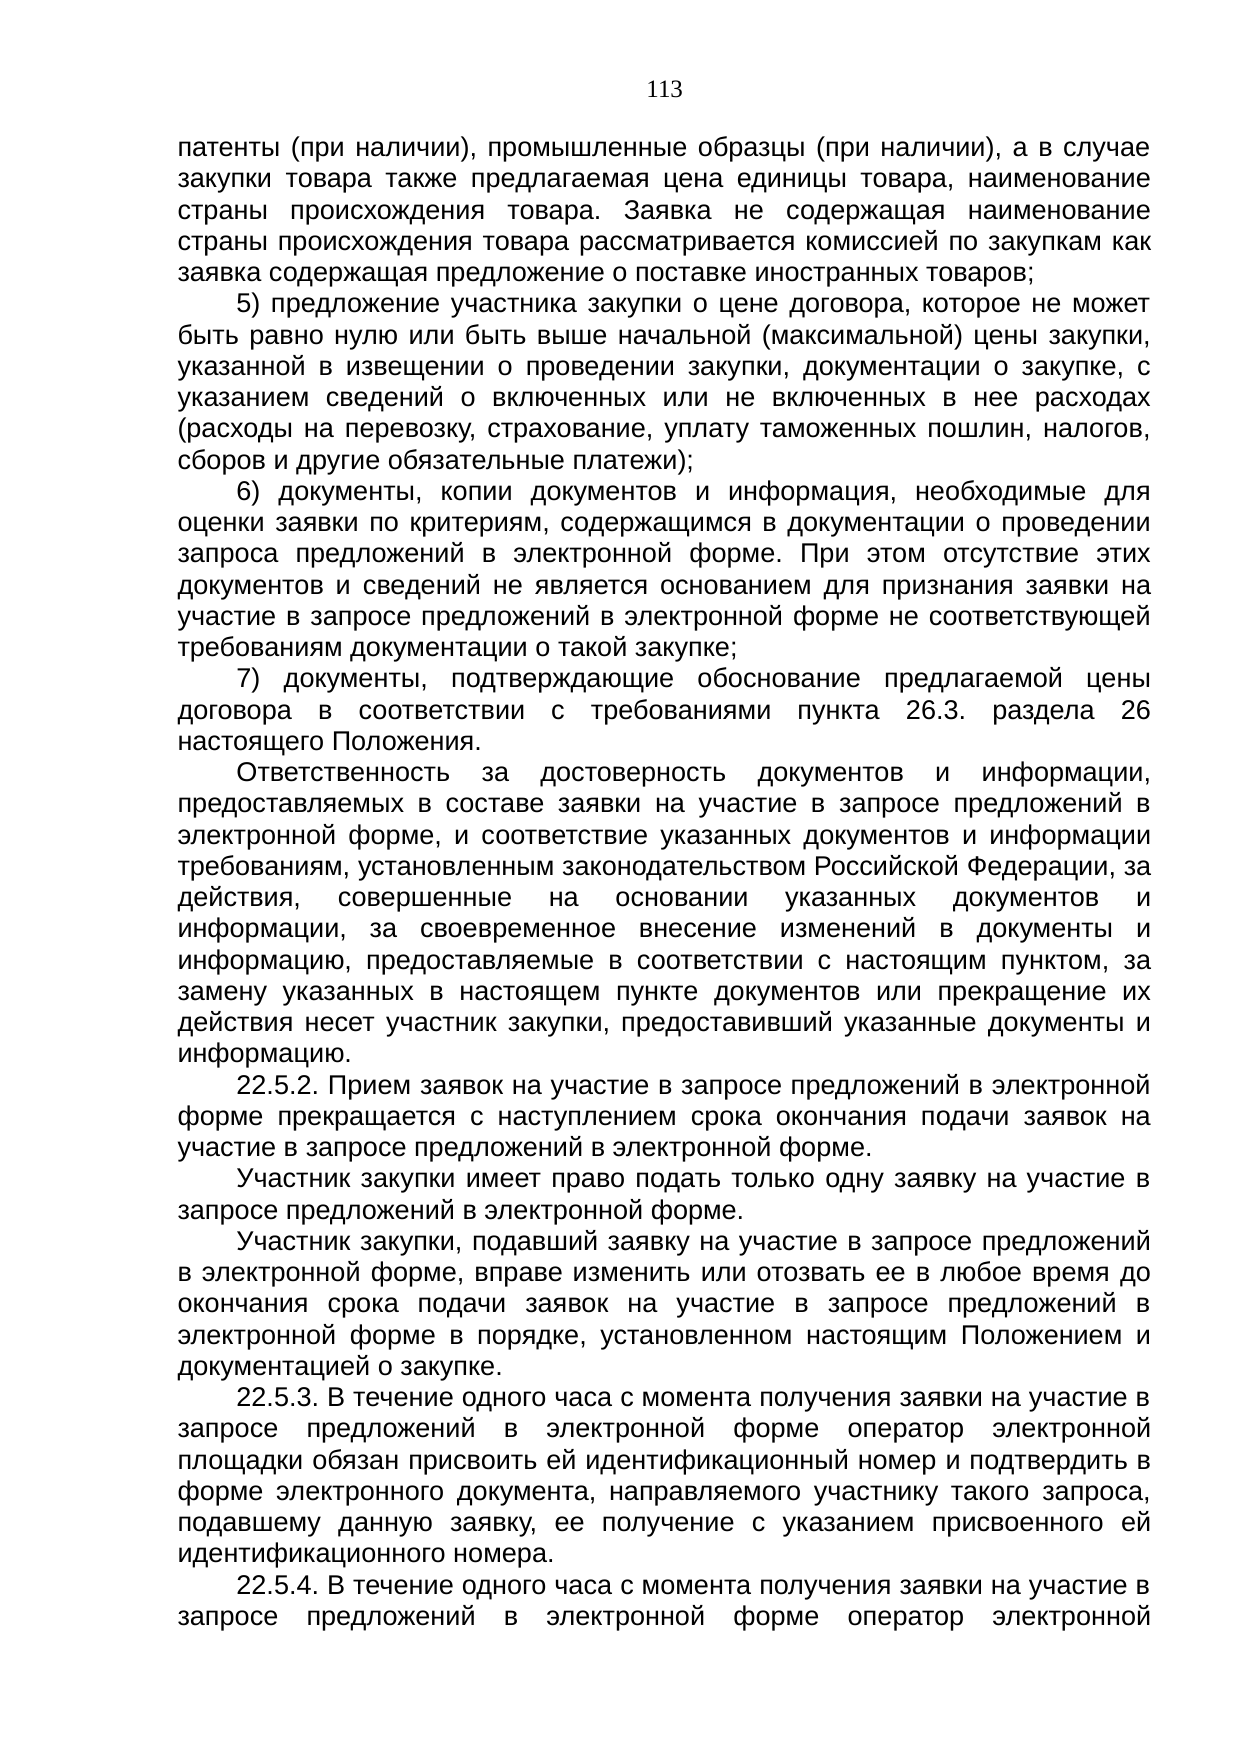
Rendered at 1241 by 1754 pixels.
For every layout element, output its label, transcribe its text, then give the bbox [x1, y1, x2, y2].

text Участник закупки, подавший заявку на участие в запросе предложений в электронной форме, вправе изменить или отозвать ее в любое время до окончания срока подачи заявок на участие в запросе предложений в электронной форме в порядке, установленном настоящим Положением и документацией о закупке. [177, 1225, 1152, 1381]
text 6) документы, копии документов и информация, необходимые для оценки заявки по критериям, содержащимся в документации о проведении запроса предложений в электронной форме. При этом отсутствие этих документов и сведений не является основанием для признания заявки на участие в запросе предложений в электронной форме не соответствующей требованиям документации о такой закупке; [177, 475, 1152, 662]
text 22.5.2. Прием заявок на участие в запросе предложений в электронной форме прекращается с наступлением срока окончания подачи заявок на участие в запросе предложений в электронной форме. [177, 1069, 1152, 1162]
text Ответственность за достоверность документов и информации, предоставляемых в составе заявки на участие в запросе предложений в электронной форме, и соответствие указанных документов и информации требованиям, установленным законодательством Российской Федерации, за действия, совершенные на основании указанных документов и информации, за своевременное внесение изменений в документы и информацию, предоставляемые в соответствии с настоящим пунктом, за замену указанных в настоящем пункте документов или прекращение их действия несет участник закупки, предоставивший указанные документы и информацию. [177, 756, 1152, 1069]
text 5) предложение участника закупки о цене договора, которое не может быть равно нулю или быть выше начальной (максимальной) цены закупки, указанной в извещении о проведении закупки, документации о закупке, с указанием сведений о включенных или не включенных в нее расходах (расходы на перевозку, страхование, уплату таможенных пошлин, налогов, сборов и другие обязательные платежи); [177, 287, 1152, 475]
text патенты (при наличии), промышленные образцы (при наличии), а в случае закупки товара также предлагаемая цена единицы товара, наименование страны происхождения товара. Заявка не содержащая наименование страны происхождения товара рассматривается комиссией по закупкам как заявка содержащая предложение о поставке иностранных товаров; [177, 131, 1152, 287]
text 7) документы, подтверждающие обоснование предлагаемой цены договора в соответствии с требованиями пункта 26.3. раздела 26 настоящего Положения. [177, 662, 1152, 756]
text 22.5.4. В течение одного часа с момента получения заявки на участие в запросе предложений в электронной форме оператор электронной [177, 1569, 1152, 1631]
text 22.5.3. В течение одного часа с момента получения заявки на участие в запросе предложений в электронной форме оператор электронной площадки обязан присвоить ей идентификационный номер и подтвердить в форме электронного документа, направляемого участнику такого запроса, подавшему данную заявку, ее получение с указанием присвоенного ей идентификационного номера. [177, 1381, 1152, 1569]
text Участник закупки имеет право подать только одну заявку на участие в запросе предложений в электронной форме. [177, 1162, 1152, 1225]
